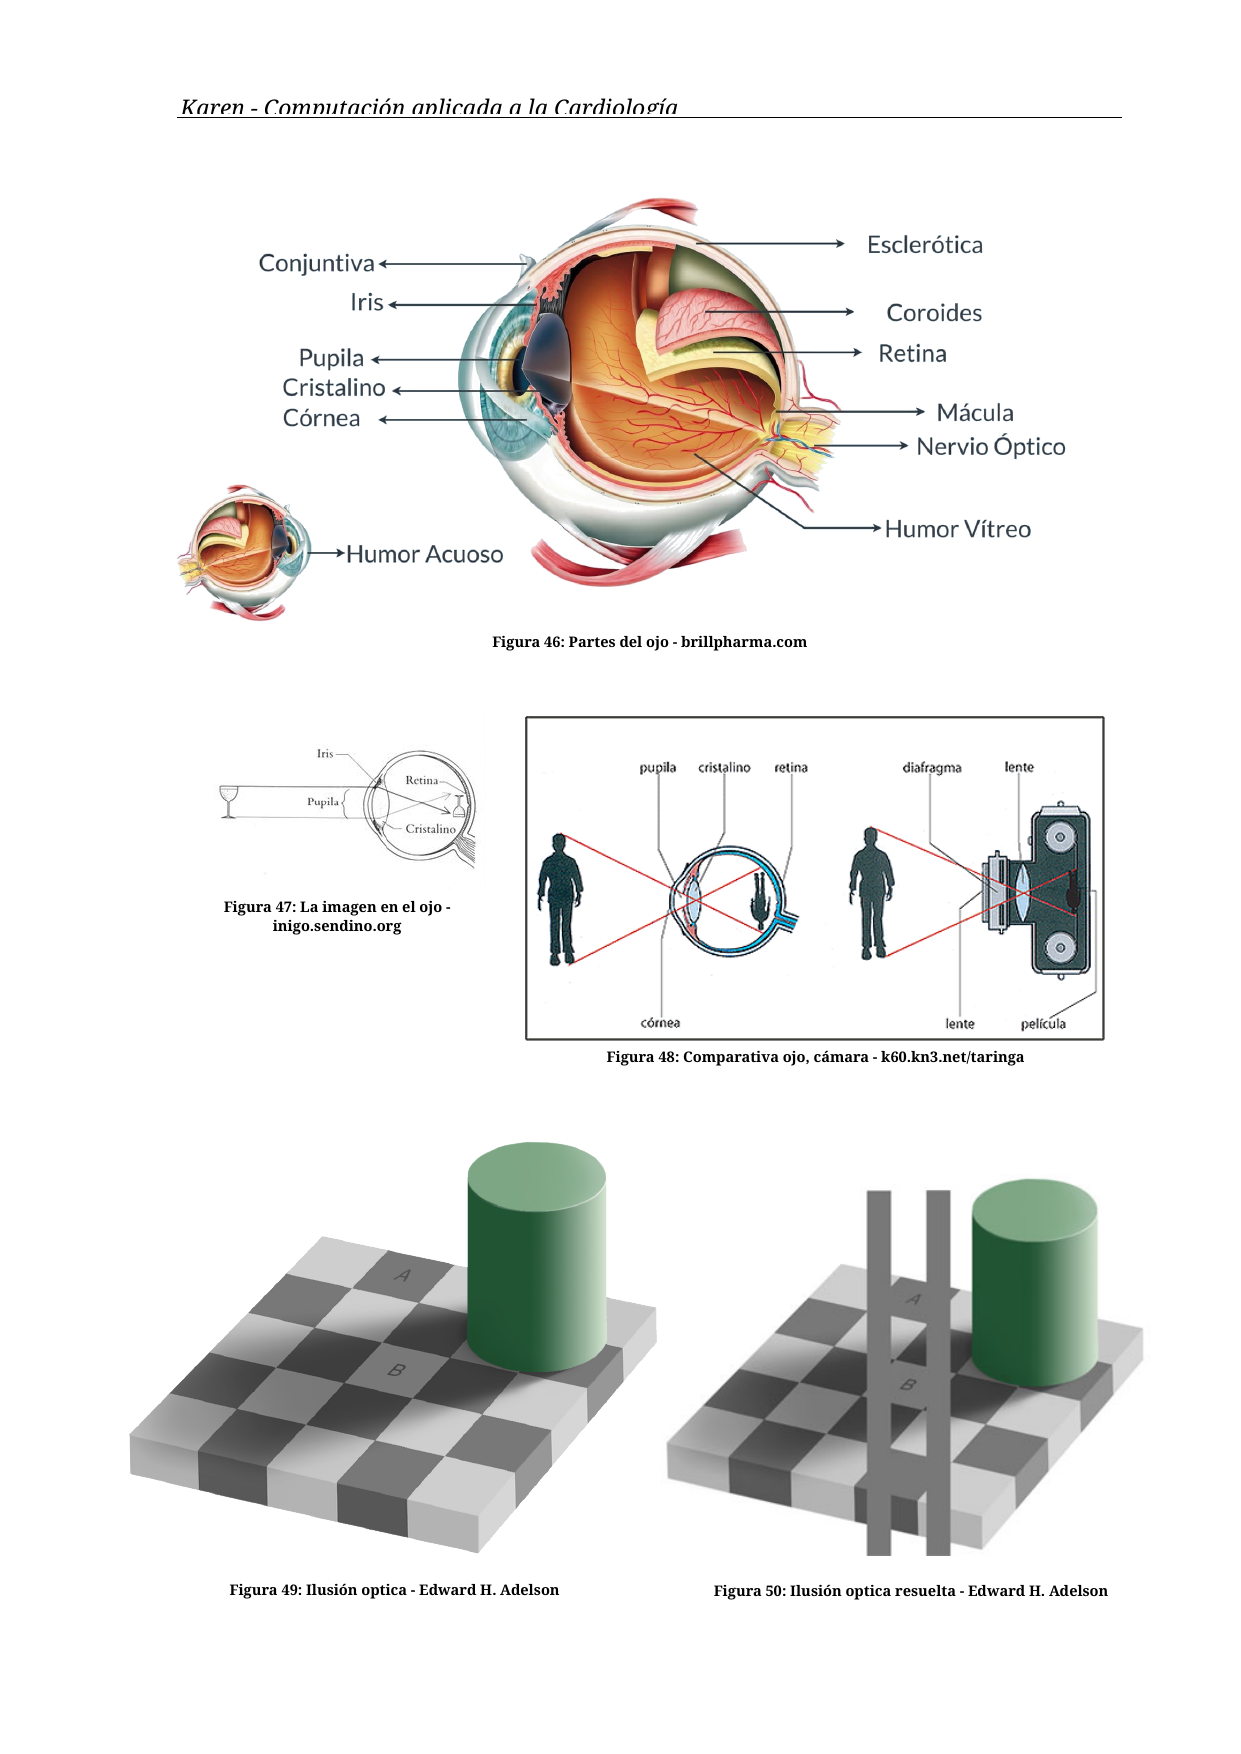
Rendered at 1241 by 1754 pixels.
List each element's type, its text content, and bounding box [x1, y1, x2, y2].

text Figura 46: Partes del ojo - brillpharma.com [177, 628, 1122, 652]
picture [524, 716, 1107, 1043]
picture [113, 1126, 1161, 1563]
text Figura 50: Ilusión optica resuelta - Edward H. Adelson [661, 1556, 1161, 1600]
picture [189, 712, 486, 892]
text Figura 47: La imagen en el ojo - inigo.sendino.org [189, 892, 485, 936]
text Figura 49: Ilusión optica - Edward H. Adelson [114, 1563, 661, 1599]
picture [177, 189, 1123, 628]
text Figura 48: Comparativa ojo, cámara - k60.kn3.net/taringa [524, 1043, 1107, 1067]
